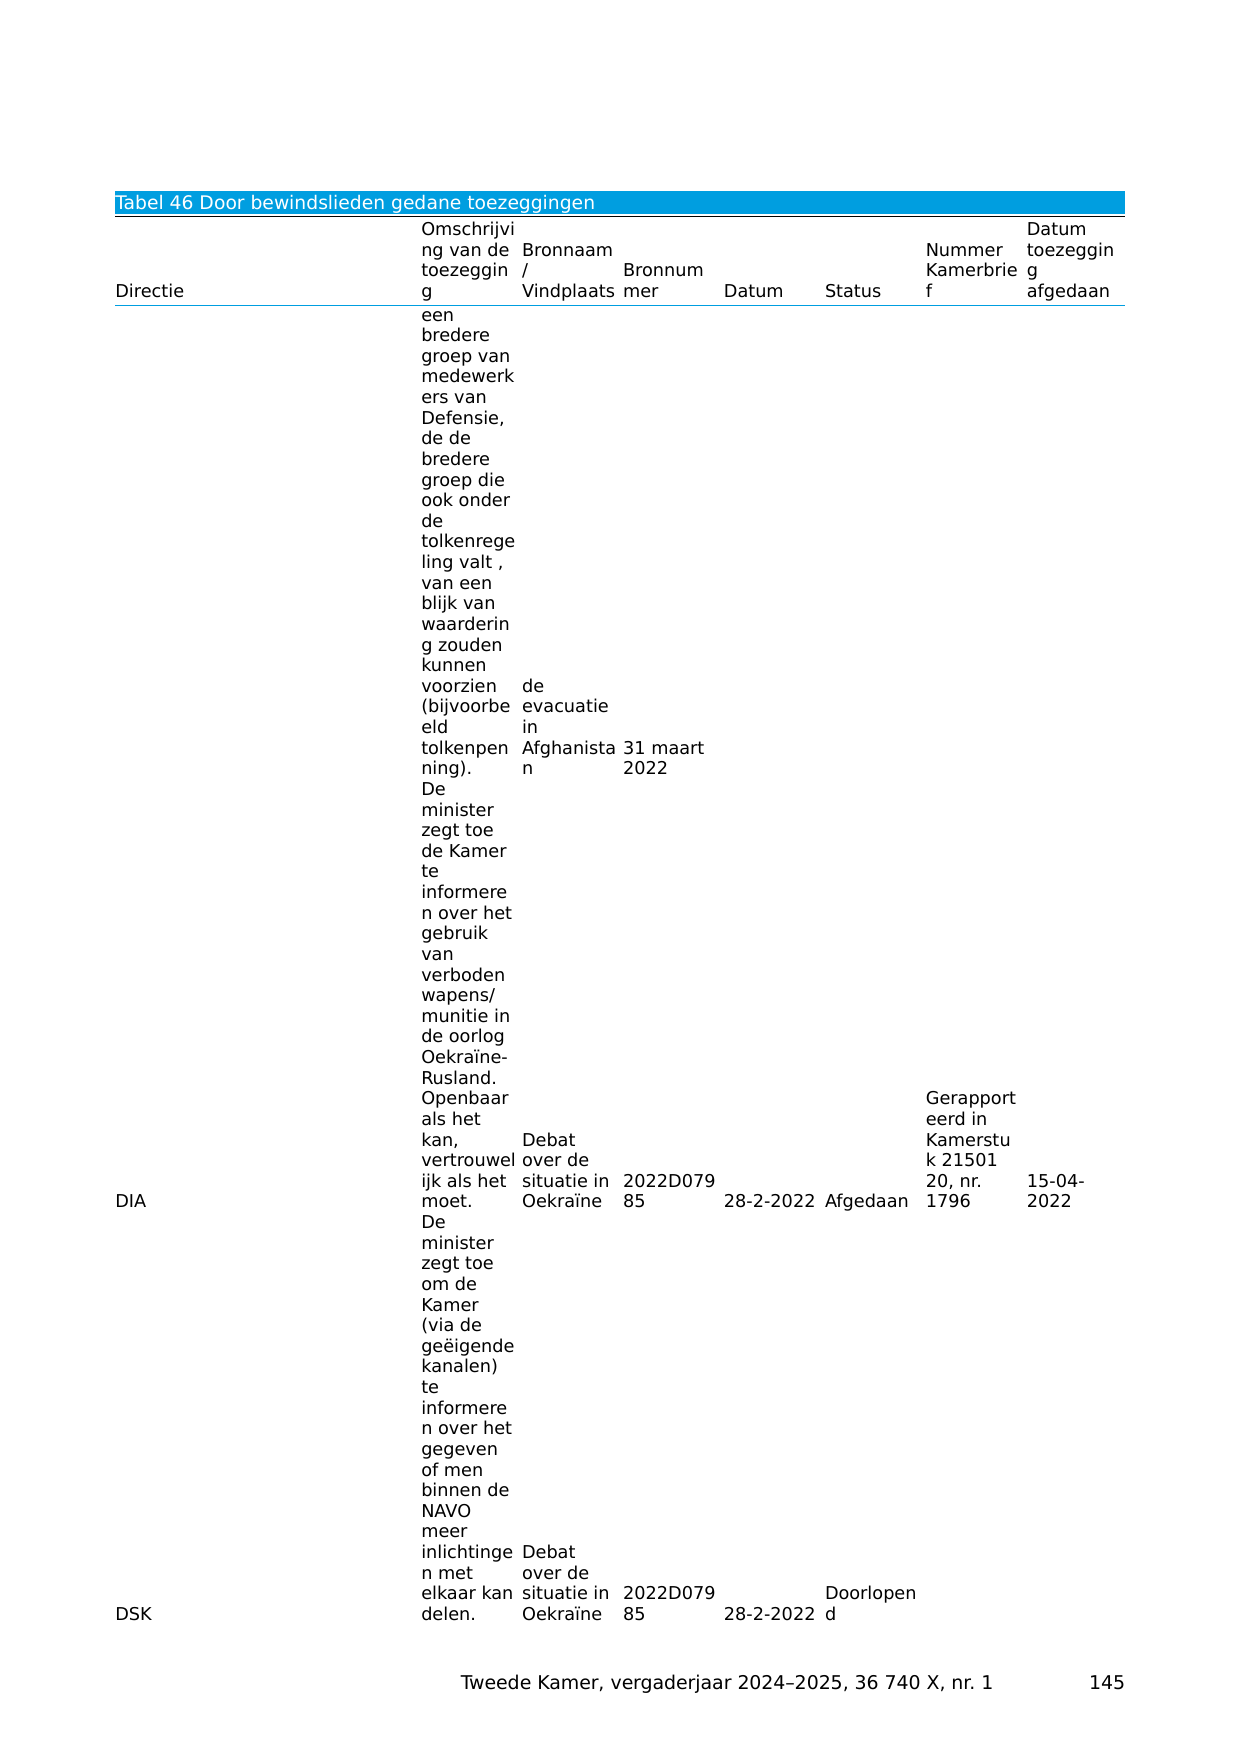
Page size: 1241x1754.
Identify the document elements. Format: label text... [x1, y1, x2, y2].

table_cell [923, 1212, 1024, 1624]
table_cell ​De minister zegt toe om de Kamer (via de geëigende kanalen) te informeren over het gegeven of men binnen de NAVO meer inlichtingen met elkaar kan delen. [418, 1212, 519, 1624]
table_cell [822, 306, 923, 779]
table_cell Status [822, 217, 923, 304]
table_cell Afgedaan [822, 779, 923, 1212]
table_cell een bredere groep van medewerkers van Defensie, de de bredere groep die ook onder de tolkenregeling valt , van een blijk van waardering zouden kunnen voorzien (bijvoorbeeld tolkenpenning). [418, 306, 519, 779]
table_cell Gerapporteerd in Kamerstuk 21501 20, nr. 1796 [923, 779, 1024, 1212]
table_cell 2022D07985 [620, 1212, 721, 1624]
table_cell Omschrijving van de toezegging [418, 217, 519, 304]
table_cell [1024, 306, 1125, 779]
table_cell [115, 306, 418, 779]
table_cell 31 maart 2022 [620, 306, 721, 779]
table_cell Datum [721, 217, 822, 304]
table_cell Bronnaam/ Vindplaats [519, 217, 620, 304]
table_cell Debat over de situatie in Oekraïne [519, 779, 620, 1212]
table_cell DSK [115, 1212, 418, 1624]
table_cell Datum toezegging afgedaan [1024, 217, 1125, 304]
table_cell Bronnummer [620, 217, 721, 304]
table_cell 28-2-2022 [721, 1212, 822, 1624]
table_cell Debat over de situatie in Oekraïne [519, 1212, 620, 1624]
table_cell Directie [115, 217, 418, 304]
table_cell De minister zegt toe de Kamer te informeren over het gebruik van verboden wapens/ munitie in de oorlog Oekraïne-Rusland. Openbaar als het kan, vertrouwelijk als het moet. [418, 779, 519, 1212]
table_cell de evacuatie in Afghanistan [519, 306, 620, 779]
table_cell 28-2-2022 [721, 779, 822, 1212]
table_cell [923, 306, 1024, 779]
table_cell 2022D07985 [620, 779, 721, 1212]
table_cell Doorlopend [822, 1212, 923, 1624]
table_cell Nummer Kamerbrief [923, 217, 1024, 304]
table_cell [1024, 1212, 1125, 1624]
table_cell 15-04-2022 [1024, 779, 1125, 1212]
table_cell [721, 306, 822, 779]
table_cell DIA [115, 779, 418, 1212]
